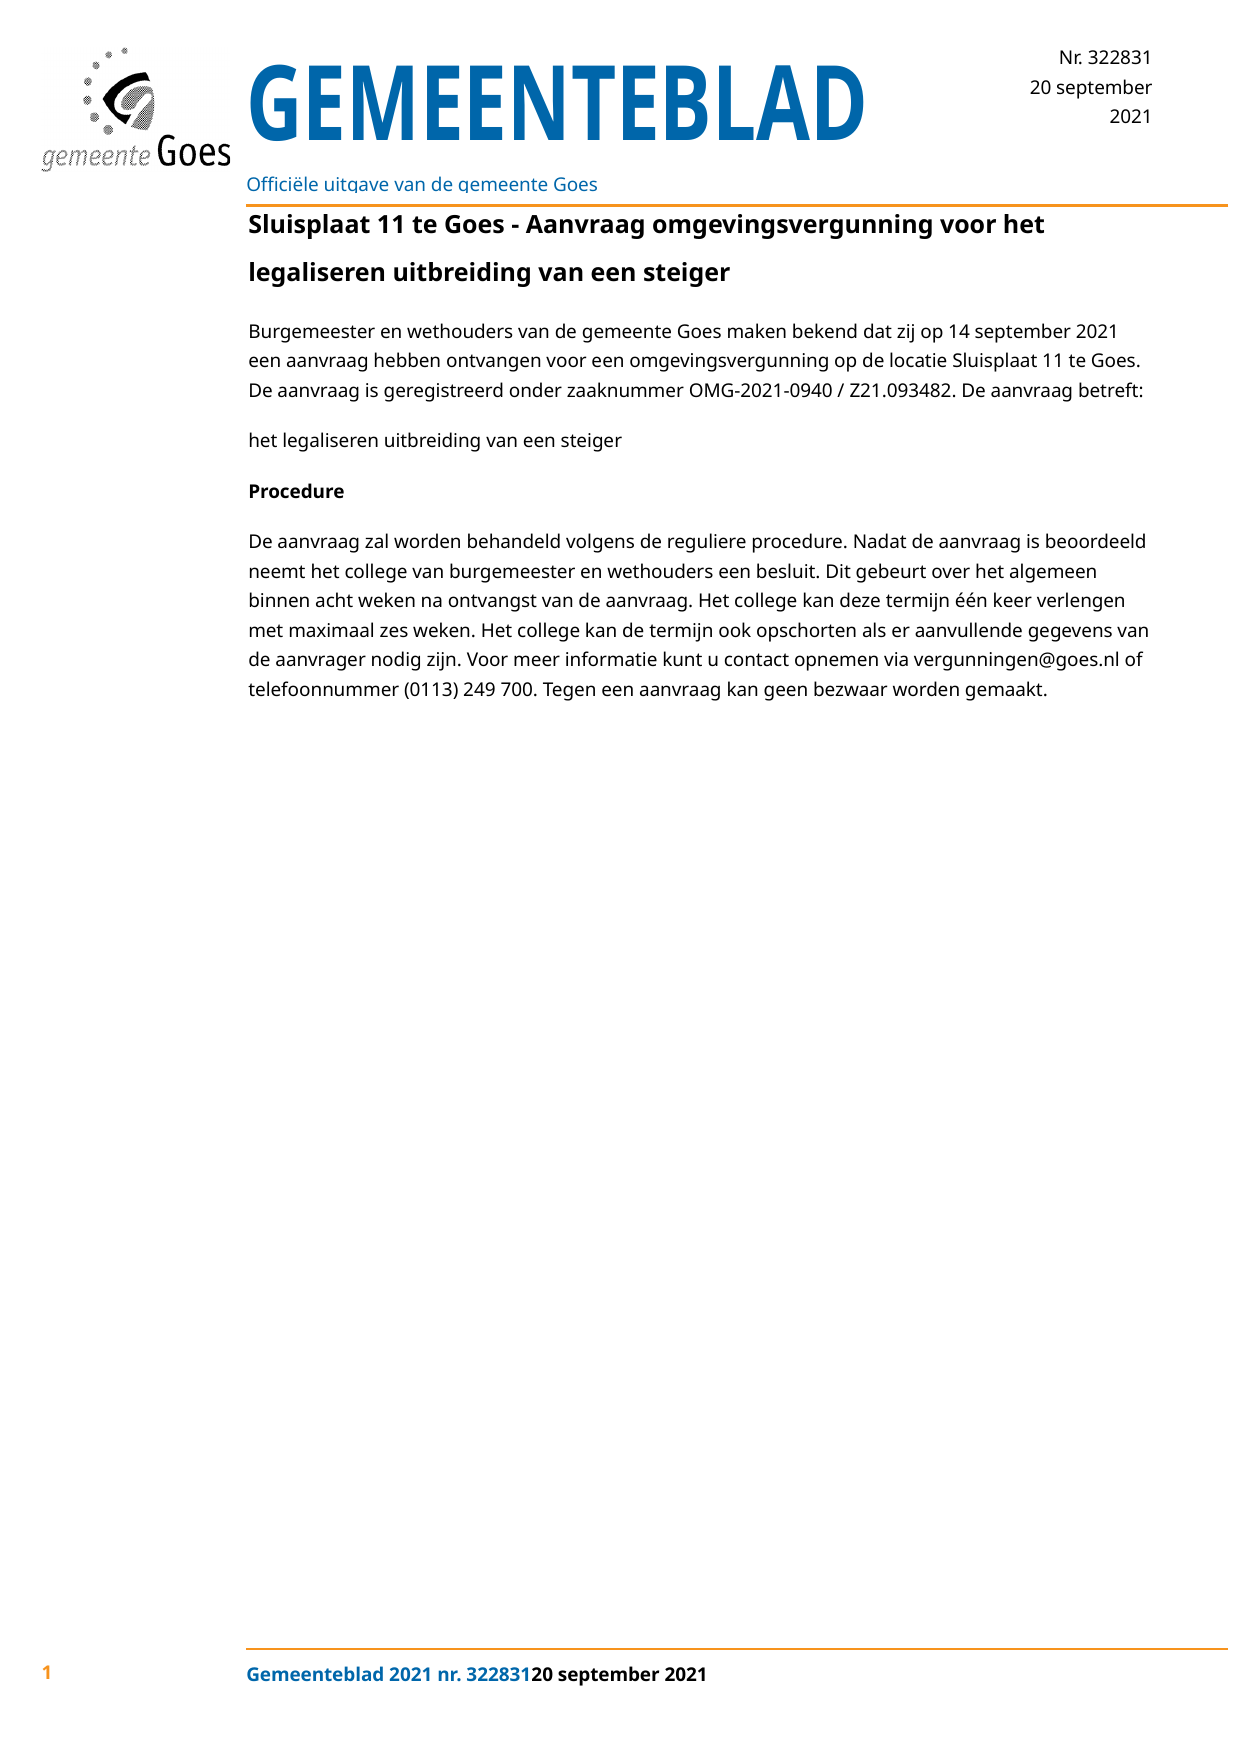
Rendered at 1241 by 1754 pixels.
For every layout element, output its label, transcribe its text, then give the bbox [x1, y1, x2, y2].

picture [41, 47, 231, 172]
text De aanvraag zal worden behandeld volgens de reguliere procedure. Nadat de aanvraag is beoordeeld neemt het college van burgemeester en wethouders een besluit. Dit gebeurt over het algemeen binnen acht weken na ontvangst van de aanvraag. Het college kan deze termijn één keer verlengen met maximaal zes weken. Het college kan de termijn ook opschorten als er aanvullende gegevens van de aanvrager nodig zijn. Voor meer informatie kunt u contact opnemen via vergunningen@goes.nl of telefoonnummer (0113) 249 700. Tegen een aanvraag kan geen bezwaar worden gemaakt. [248, 528, 1152, 702]
text Burgemeester en wethouders van de gemeente Goes maken bekend dat zij op 14 september 2021 een aanvraag hebben ontvangen voor een omgevingsvergunning op de locatie Sluisplaat 11 te Goes. De aanvraag is geregistreerd onder zaaknummer OMG-2021-0940 / Z21.093482. De aanvraag betreft: [248, 318, 1152, 403]
text Sluisplaat 11 te Goes - Aanvraag omgevingsvergunning voor het legaliseren uitbreiding van een steiger [248, 207, 1152, 288]
text het legaliseren uitbreiding van een steiger [248, 427, 1152, 453]
text Procedure [248, 478, 1152, 504]
